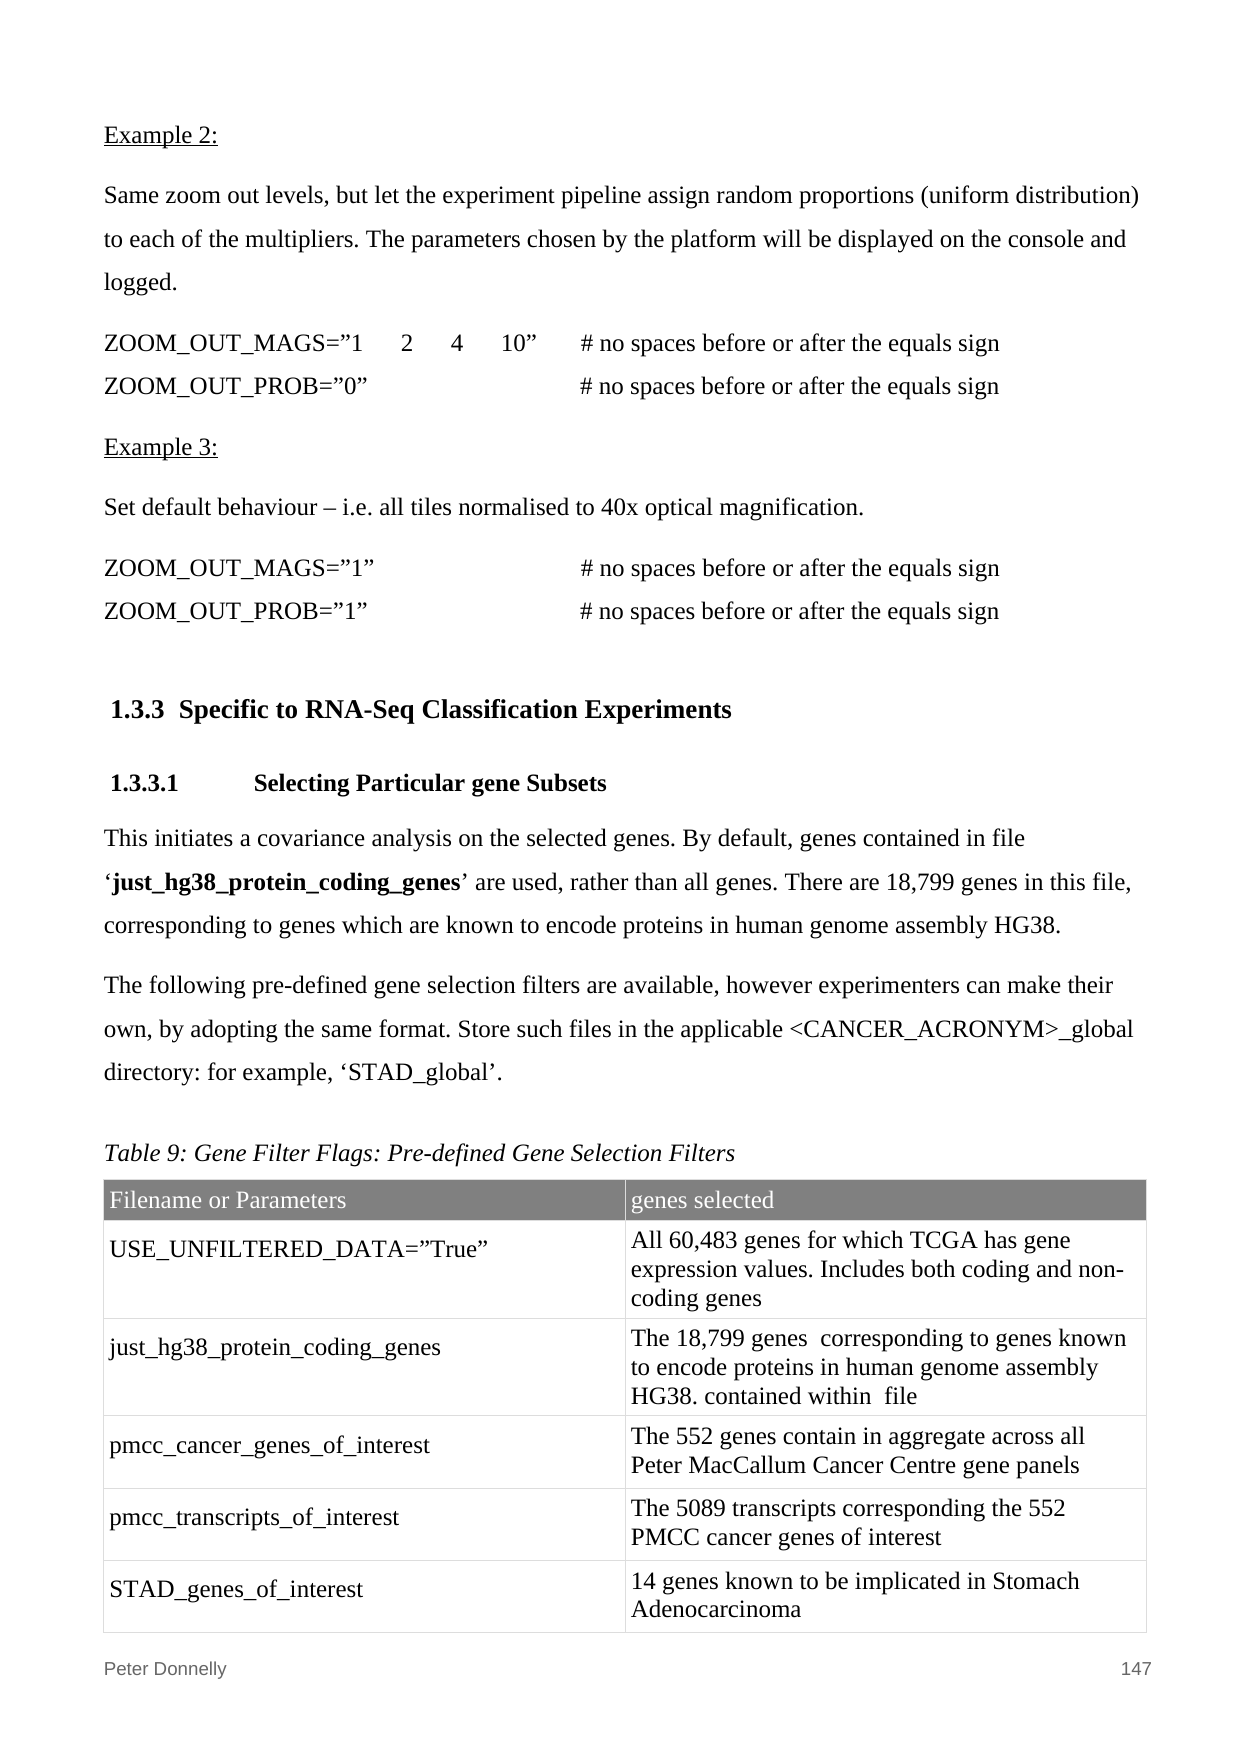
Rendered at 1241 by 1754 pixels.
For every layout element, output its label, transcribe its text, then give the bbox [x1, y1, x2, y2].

text Table 9: Gene Filter Flags: Pre-defined Gene Selection Filters [103, 1138, 1146, 1167]
text The following pre-defined gene selection filters are available, however experimenters can make their own, by adopting the same format. Store such files in the applicable <CANCER_ACRONYM>_global directory: for example, ‘STAD_global’. [103, 971, 1146, 1086]
text Example 3: [103, 432, 1146, 460]
table_header Filename or Parameters [104, 1180, 625, 1220]
subtitle Specific to RNA-Seq Classification Experiments [103, 693, 1146, 724]
table_cell STAD_genes_of_interest [104, 1561, 625, 1632]
table_cell The 18,799 genes corresponding to genes known to encode proteins in human genome assembly HG38. contained within file [626, 1319, 1146, 1415]
text Same zoom out levels, but let the experiment pipeline assign random proportions (uniform distribution) to each of the multipliers. The parameters chosen by the platform will be displayed on the console and logged. [103, 181, 1146, 296]
text ZOOM_OUT_MAGS=”1” # no spaces before or after the equals sign ZOOM_OUT_PROB=”1” # no spaces before or after the equals sign [103, 553, 1146, 625]
table_cell pmcc_cancer_genes_of_interest [104, 1416, 625, 1488]
table_cell just_hg38_protein_coding_genes [104, 1319, 625, 1415]
text Example 2: [103, 120, 1146, 148]
text Set default behaviour – i.e. all tiles normalised to 40x optical magnification. [103, 492, 1146, 521]
table_cell USE_UNFILTERED_DATA=”True” [104, 1221, 625, 1317]
text ZOOM_OUT_MAGS=”1 2 4 10” # no spaces before or after the equals sign ZOOM_OUT_PROB=”0” # no spaces before or after the equals sign [103, 328, 1146, 399]
table_cell All 60,483 genes for which TCGA has gene expression values. Includes both coding and non-coding genes [626, 1221, 1146, 1317]
table_cell The 552 genes contain in aggregate across all Peter MacCallum Cancer Centre gene panels [626, 1416, 1146, 1488]
table_header genes selected [626, 1180, 1146, 1220]
table_cell pmcc_transcripts_of_interest [104, 1489, 625, 1560]
table_cell 14 genes known to be implicated in Stomach Adenocarcinoma [626, 1561, 1146, 1632]
table_cell The 5089 transcripts corresponding the 552 PMCC cancer genes of interest [626, 1489, 1146, 1560]
subtitle Selecting Particular gene Subsets [103, 768, 1146, 797]
text This initiates a covariance analysis on the selected genes. By default, genes contained in file ‘just_hg38_protein_coding_genes’ are used, rather than all genes. There are 18,799 genes in this file, corresponding to genes which are known to encode proteins in human genome assembly HG38. [103, 823, 1146, 938]
